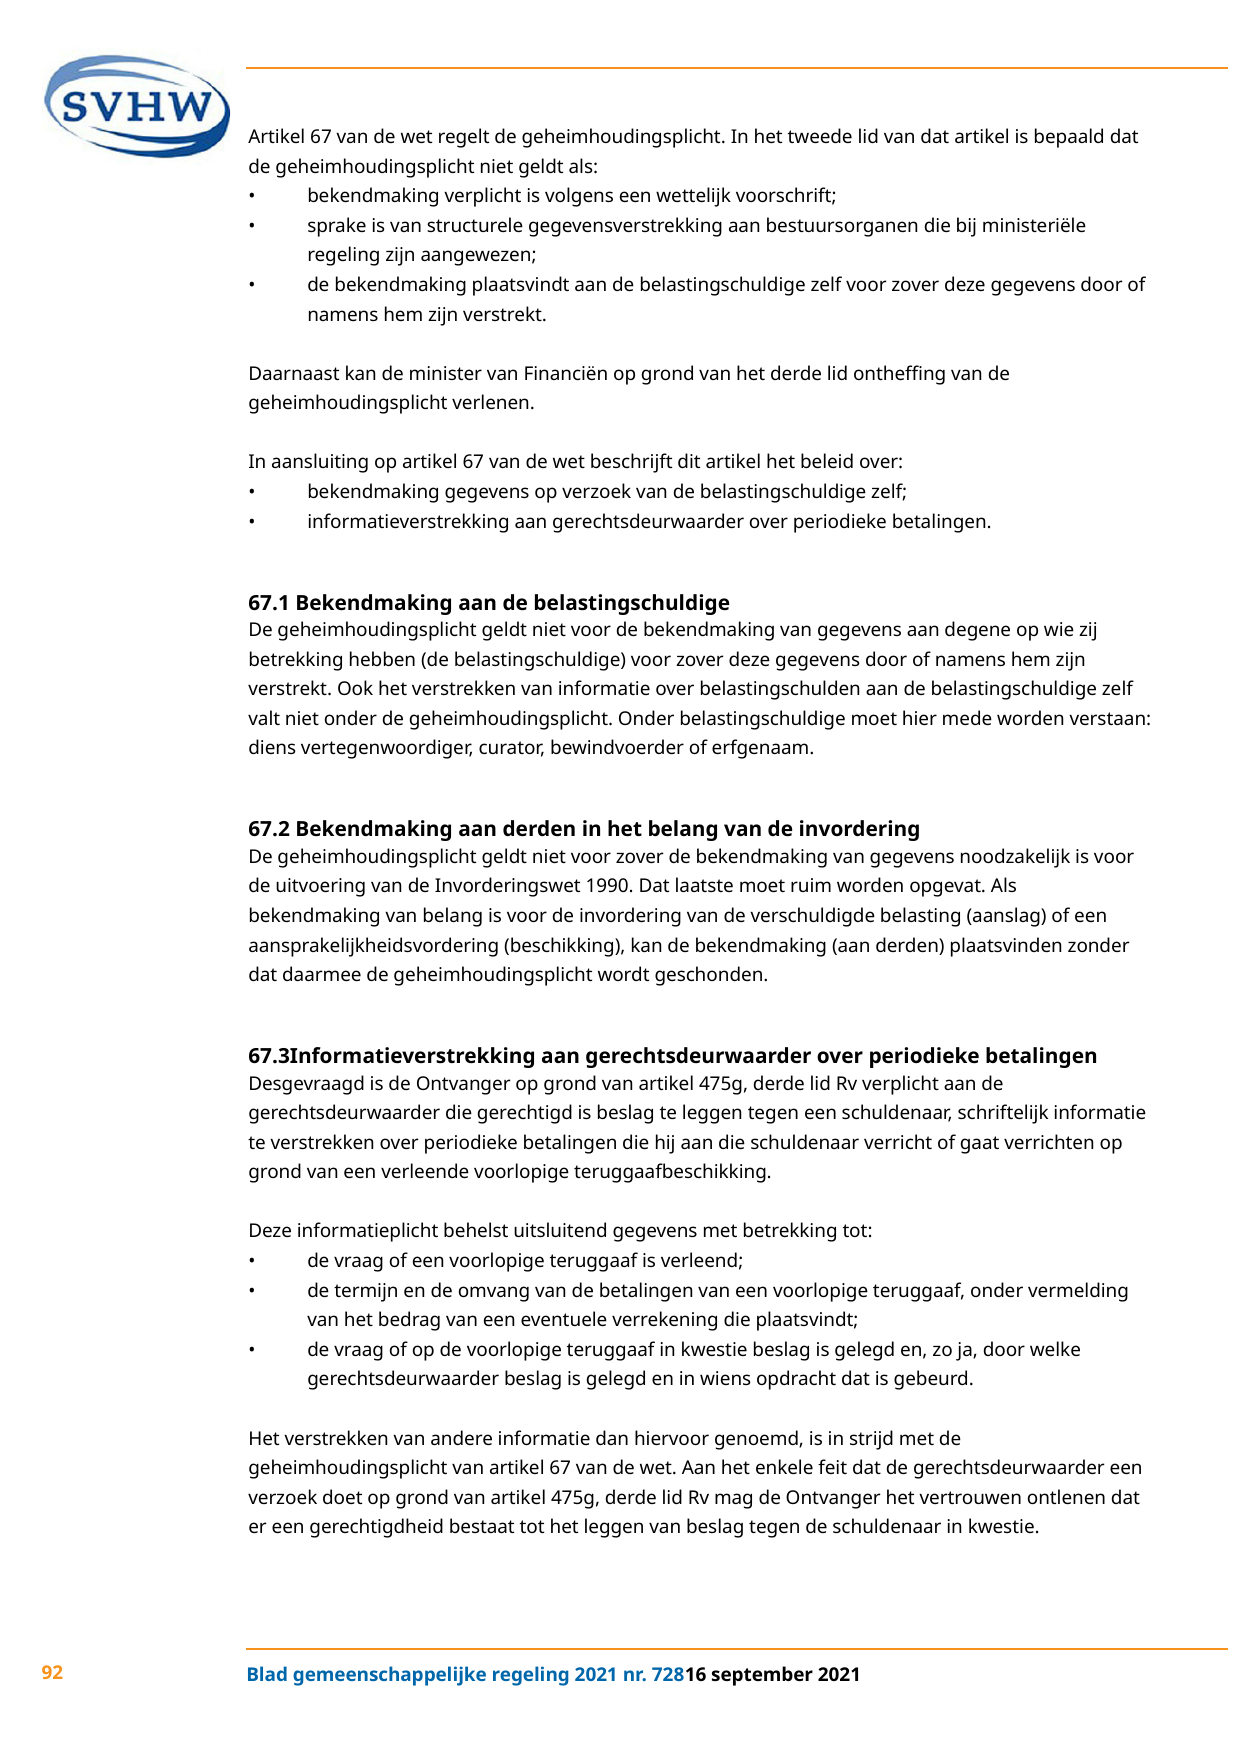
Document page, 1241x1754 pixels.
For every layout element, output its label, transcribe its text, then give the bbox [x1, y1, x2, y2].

list sprake is van structurele gegevensverstrekking aan bestuursorganen die bij ministeriële regeling zijn aangewezen; [248, 212, 1152, 267]
text Artikel 67 van de wet regelt de geheimhoudingsplicht. In het tweede lid van dat artikel is bepaald dat de geheimhoudingsplicht niet geldt als: [248, 123, 1152, 178]
list de termijn en de omvang van de betalingen van een voorlopige teruggaaf, onder vermelding van het bedrag van een eventuele verrekening die plaatsvindt; [248, 1277, 1152, 1332]
text 67.1 Bekendmaking aan de belastingschuldige [248, 588, 1152, 616]
text 67.3Informatieverstrekking aan gerechtsdeurwaarder over periodieke betalingen [248, 1041, 1152, 1070]
list informatieverstrekking aan gerechtsdeurwaarder over periodieke betalingen. [248, 508, 1152, 533]
text Desgevraagd is de Ontvanger op grond van artikel 475g, derde lid Rv verplicht aan de gerechtsdeurwaarder die gerechtigd is beslag te leggen tegen een schuldenaar, schriftelijk informatie te verstrekken over periodieke betalingen die hij aan die schuldenaar verricht of gaat verrichten op grond van een verleende voorlopige teruggaafbeschikking. [248, 1070, 1152, 1184]
text 67.2 Bekendmaking aan derden in het belang van de invordering [248, 814, 1152, 843]
list de vraag of op de voorlopige teruggaaf in kwestie beslag is gelegd en, zo ja, door welke gerechtsdeurwaarder beslag is gelegd en in wiens opdracht dat is gebeurd. [248, 1336, 1152, 1391]
list bekendmaking verplicht is volgens een wettelijk voorschrift; [248, 182, 1152, 208]
text In aansluiting op artikel 67 van de wet beschrijft dit artikel het beleid over: [248, 449, 1152, 474]
list de bekendmaking plaatsvindt aan de belastingschuldige zelf voor zover deze gegevens door of namens hem zijn verstrekt. [248, 271, 1152, 326]
text Deze informatieplicht behelst uitsluitend gegevens met betrekking tot: [248, 1218, 1152, 1243]
list de vraag of een voorlopige teruggaaf is verleend; [248, 1247, 1152, 1273]
picture [41, 47, 231, 172]
text Het verstrekken van andere informatie dan hiervoor genoemd, is in strijd met de geheimhoudingsplicht van artikel 67 van de wet. Aan het enkele feit dat de gerechtsdeurwaarder een verzoek doet op grond van artikel 475g, derde lid Rv mag de Ontvanger het vertrouwen ontlenen dat er een gerechtigdheid bestaat tot het leggen van beslag tegen de schuldenaar in kwestie. [248, 1425, 1152, 1539]
text De geheimhoudingsplicht geldt niet voor de bekendmaking van gegevens aan degene op wie zij betrekking hebben (de belastingschuldige) voor zover deze gegevens door of namens hem zijn verstrekt. Ook het verstrekken van informatie over belastingschulden aan de belastingschuldige zelf valt niet onder de geheimhoudingsplicht. Onder belastingschuldige moet hier mede worden verstaan: diens vertegenwoordiger, curator, bewindvoerder of erfgenaam. [248, 616, 1152, 760]
text Daarnaast kan de minister van Financiën op grond van het derde lid ontheffing van de geheimhoudingsplicht verlenen. [248, 360, 1152, 415]
text De geheimhoudingsplicht geldt niet voor zover de bekendmaking van gegevens noodzakelijk is voor de uitvoering van de Invorderingswet 1990. Dat laatste moet ruim worden opgevat. Als bekendmaking van belang is voor de invordering van de verschuldigde belasting (aanslag) of een aansprakelijkheidsvordering (beschikking), kan de bekendmaking (aan derden) plaatsvinden zonder dat daarmee de geheimhoudingsplicht wordt geschonden. [248, 843, 1152, 987]
list bekendmaking gegevens op verzoek van de belastingschuldige zelf; [248, 478, 1152, 504]
